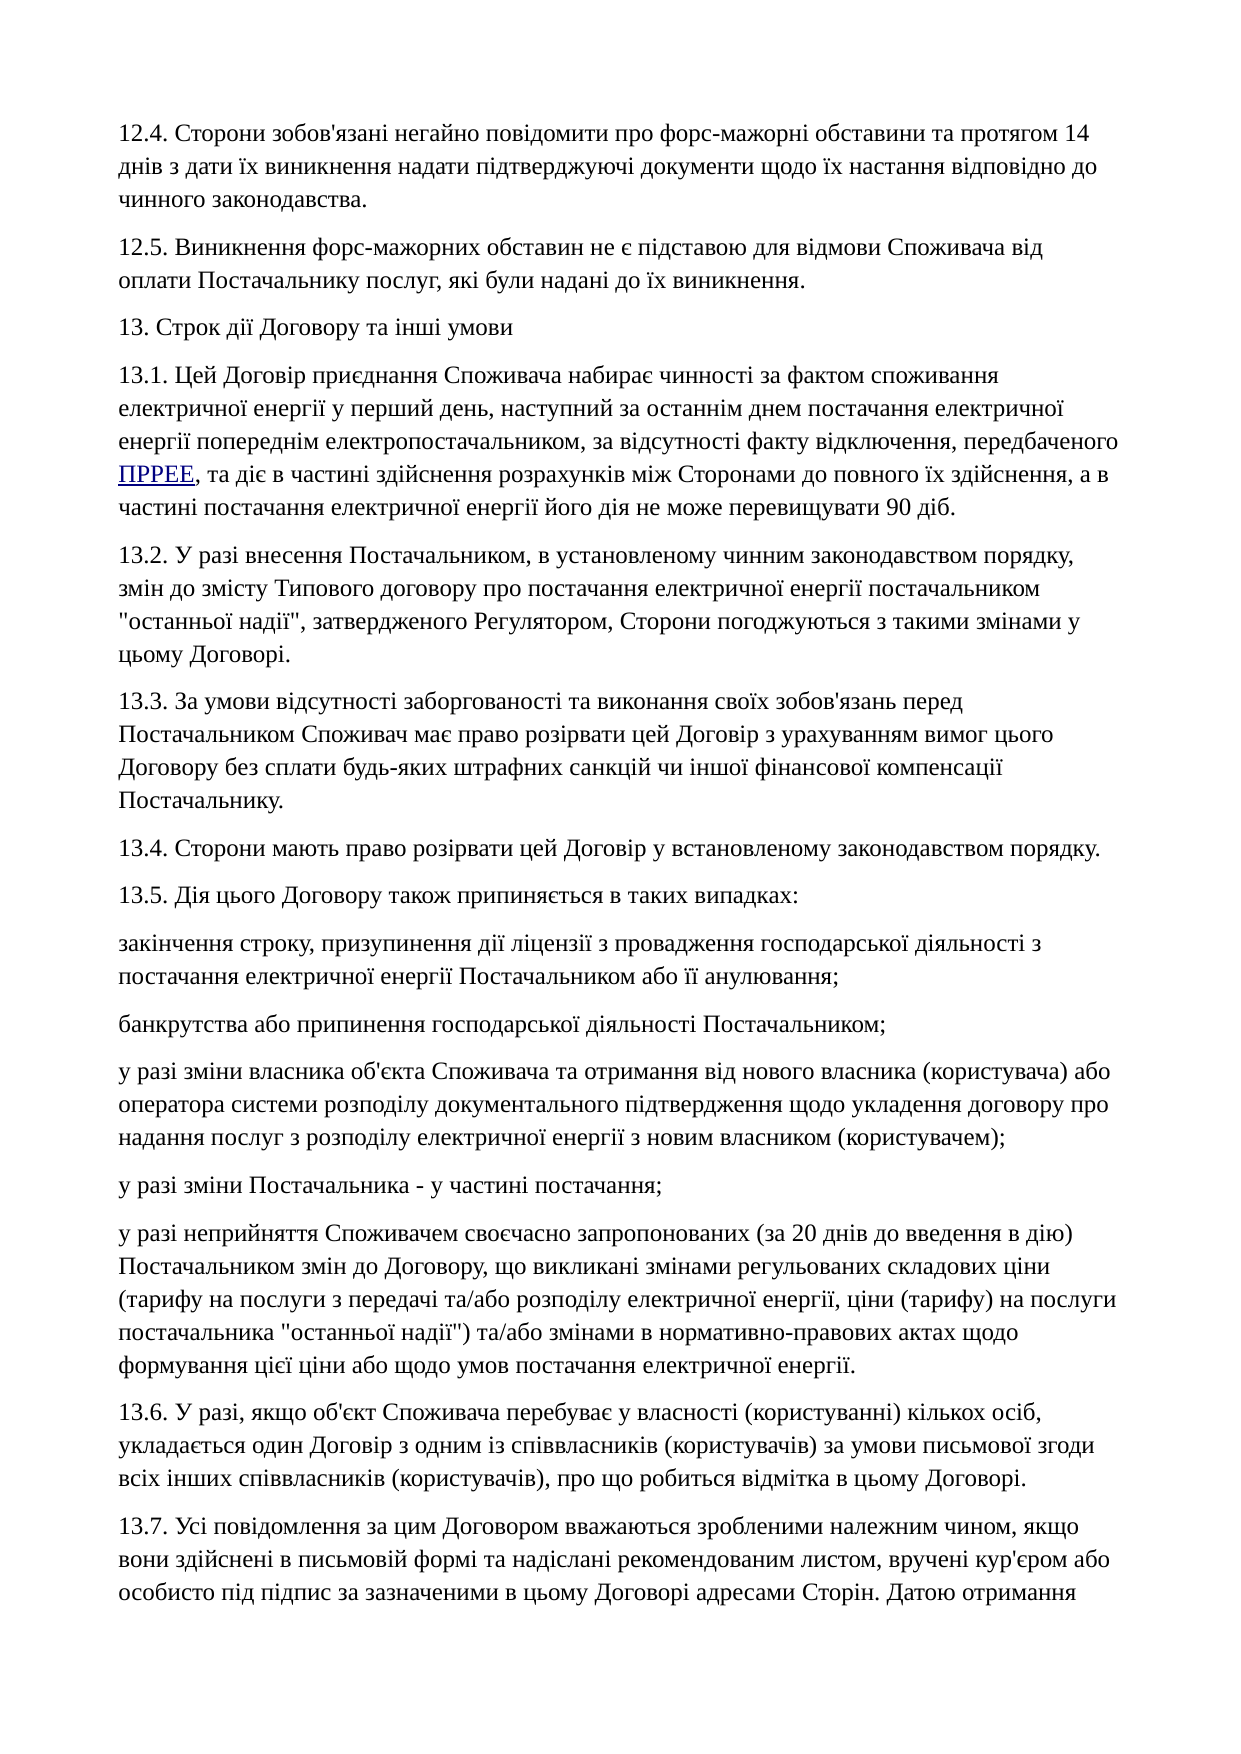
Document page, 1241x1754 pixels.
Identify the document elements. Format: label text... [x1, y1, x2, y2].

text 13.7. Усі повідомлення за цим Договором вважаються зробленими належним чином, якщо вони здійснені в письмовій формі та надіслані рекомендованим листом, вручені кур'єром або особисто під підпис за зазначеними в цьому Договорі адресами Сторін. Датою отримання [118, 1511, 1122, 1606]
text у разі зміни власника об'єкта Споживача та отримання від нового власника (користувача) або оператора системи розподілу документального підтвердження щодо укладення договору про надання послуг з розподілу електричної енергії з новим власником (користувачем); [118, 1056, 1122, 1151]
text закінчення строку, призупинення дії ліцензії з провадження господарської діяльності з постачання електричної енергії Постачальником або її анулювання; [118, 928, 1122, 990]
text 13.1. Цей Договір приєднання Споживача набирає чинності за фактом споживання електричної енергії у перший день, наступний за останнім днем постачання електричної енергії попереднім електропостачальником, за відсутності факту відключення, передбаченого ПРРЕЕ, та діє в частині здійснення розрахунків між Сторонами до повного їх здійснення, а в частині постачання електричної енергії його дія не може перевищувати 90 діб. [118, 360, 1122, 521]
text 13.6. У разі, якщо об'єкт Споживача перебуває у власності (користуванні) кількох осіб, укладається один Договір з одним із співвласників (користувачів) за умови письмової згоди всіх інших співвласників (користувачів), про що робиться відмітка в цьому Договорі. [118, 1397, 1122, 1492]
text 13.5. Дія цього Договору також припиняється в таких випадках: [118, 881, 1122, 909]
text банкрутства або припинення господарської діяльності Постачальником; [118, 1009, 1122, 1038]
text у разі неприйняття Споживачем своєчасно запропонованих (за 20 днів до введення в дію) Постачальником змін до Договору, що викликані змінами регульованих складових ціни (тарифу на послуги з передачі та/або розподілу електричної енергії, ціни (тарифу) на послуги постачальника "останньої надії") та/або змінами в нормативно-правових актах щодо формування цієї ціни або щодо умов постачання електричної енергії. [118, 1218, 1122, 1378]
text 13.2. У разі внесення Постачальником, в установленому чинним законодавством порядку, змін до змісту Типового договору про постачання електричної енергії постачальником "останньої надії", затвердженого Регулятором, Сторони погоджуються з такими змінами у цьому Договорі. [118, 540, 1122, 667]
text 13.3. За умови відсутності заборгованості та виконання своїх зобов'язань перед Постачальником Споживач має право розірвати цей Договір з урахуванням вимог цього Договору без сплати будь-яких штрафних санкцій чи іншої фінансової компенсації Постачальнику. [118, 686, 1122, 814]
text 13.4. Сторони мають право розірвати цей Договір у встановленому законодавством порядку. [118, 833, 1122, 862]
text 13. Строк дії Договору та інші умови [118, 312, 1122, 341]
text у разі зміни Постачальника - у частині постачання; [118, 1170, 1122, 1199]
text 12.5. Виникнення форс-мажорних обставин не є підставою для відмови Споживача від оплати Постачальнику послуг, які були надані до їх виникнення. [118, 232, 1122, 293]
text 12.4. Сторони зобов'язані негайно повідомити про форс-мажорні обставини та протягом 14 днів з дати їх виникнення надати підтверджуючі документи щодо їх настання відповідно до чинного законодавства. [118, 118, 1122, 213]
